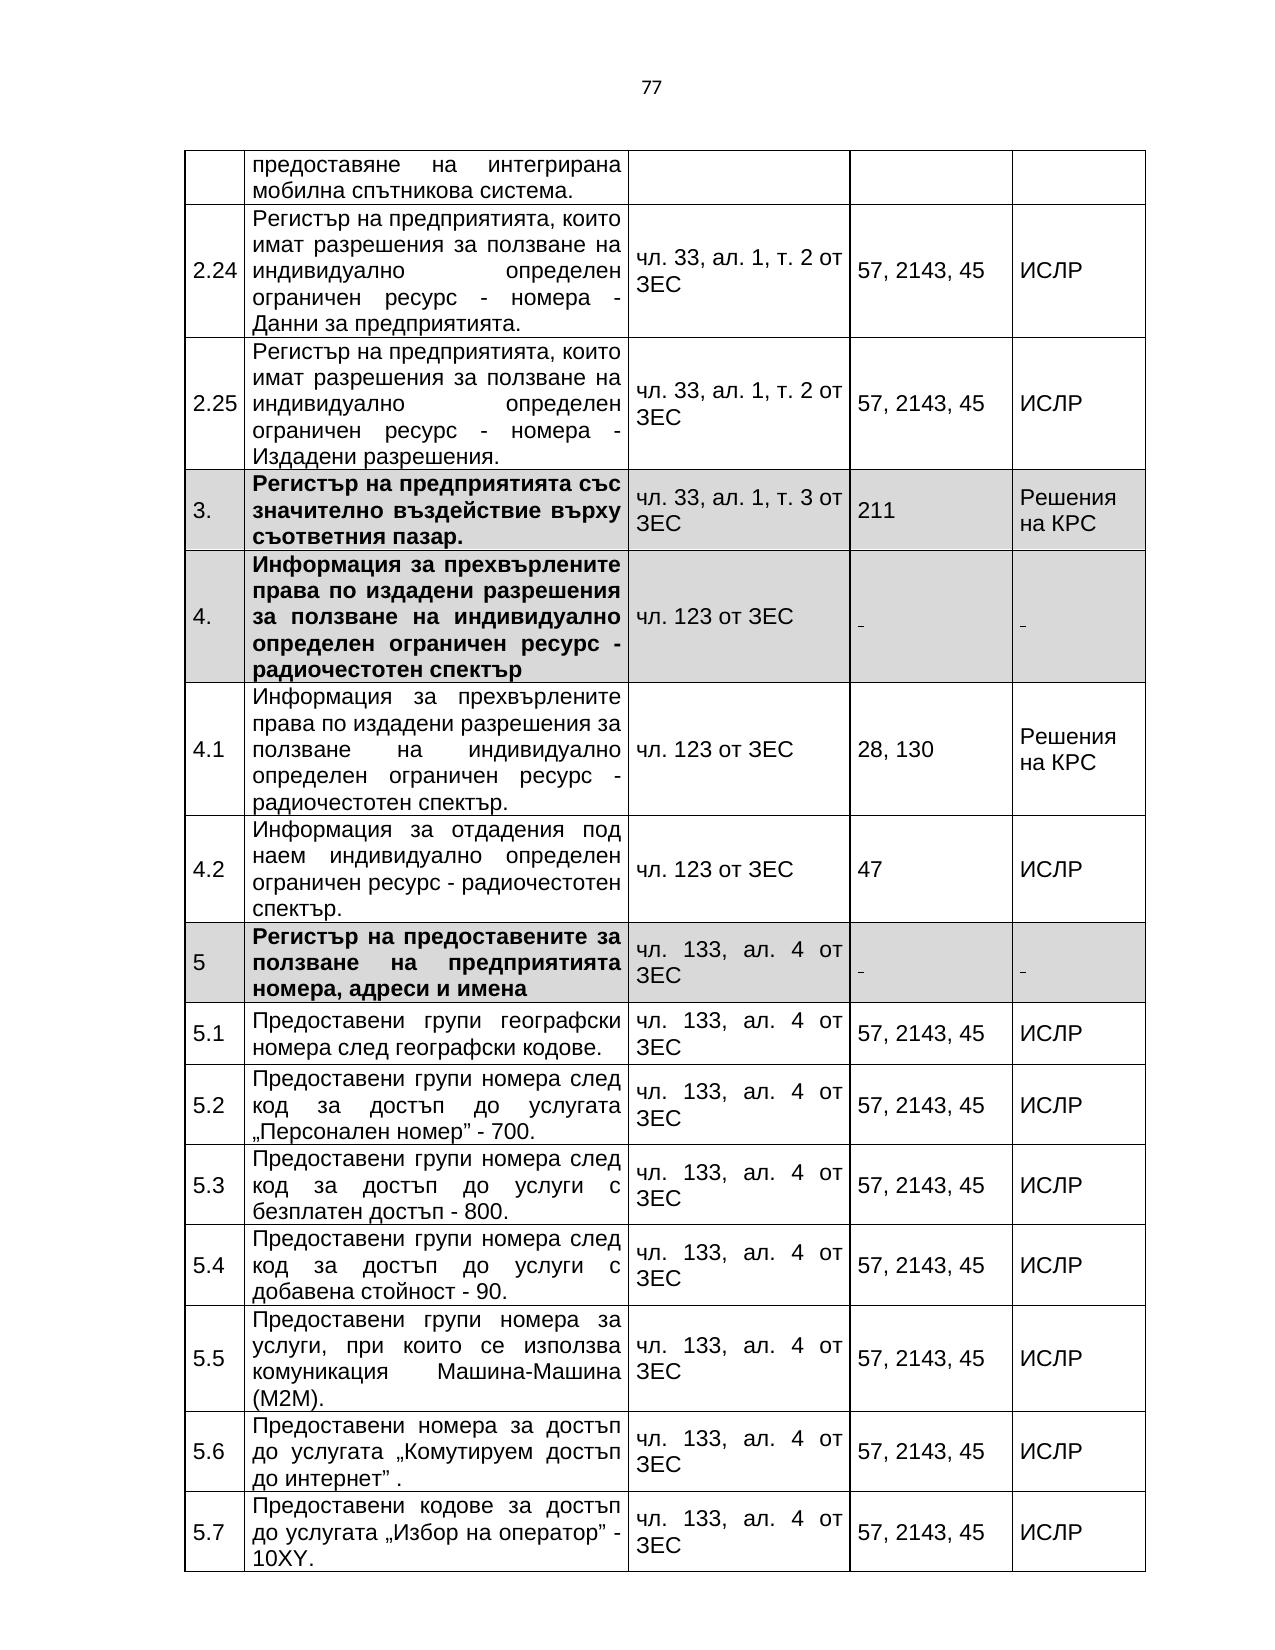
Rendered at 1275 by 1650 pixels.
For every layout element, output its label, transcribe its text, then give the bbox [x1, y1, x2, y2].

table_cell Предоставени номера за достъп до услугата „Комутируем достъп до интернет” . [245, 1412, 628, 1491]
table_cell Информация за прехвърлените права по издадени разрешения за ползване на индивидуално определен ограничен ресурс - радиочестотен спектър [245, 551, 628, 682]
table_cell предоставяне на интегрирана мобилна спътникова система. [245, 151, 628, 204]
table_cell 2.25 [186, 338, 244, 469]
table_cell 4.2 [186, 816, 244, 922]
table_cell Информация за отдадения под наем индивидуално определен ограничен ресурс - радиочестотен спектър. [245, 816, 628, 922]
table_cell 5.3 [186, 1145, 244, 1224]
table_cell Решения на КРС [1013, 683, 1145, 815]
table_cell чл. 123 от ЗЕС [629, 551, 849, 682]
table_cell чл. 133, ал. 4 от ЗЕС [629, 1412, 849, 1491]
table_cell 5.5 [186, 1306, 244, 1411]
table_cell Предоставени групи номера след код за достъп до услугата „Персонален номер” - 700. [245, 1065, 628, 1144]
table_cell Регистър на предприятията със значително въздействие върху съответния пазар. [245, 470, 628, 549]
table_cell 47 [851, 816, 1012, 922]
table_cell 5.4 [186, 1225, 244, 1304]
table_cell 4.1 [186, 683, 244, 815]
table_cell [1013, 551, 1145, 682]
table_cell ИСЛР [1013, 338, 1145, 469]
table_cell чл. 133, ал. 4 от ЗЕС [629, 1145, 849, 1224]
table_cell чл. 33, ал. 1, т. 2 от ЗЕС [629, 205, 849, 337]
table_cell ИСЛР [1013, 1065, 1145, 1144]
table_cell чл. 123 от ЗЕС [629, 683, 849, 815]
table_cell Предоставени групи номера след код за достъп до услуги с безплатен достъп - 800. [245, 1145, 628, 1224]
table_cell чл. 133, ал. 4 от ЗЕС [629, 1225, 849, 1304]
table_cell чл. 133, ал. 4 от ЗЕС [629, 923, 849, 1002]
table_cell ИСЛР [1013, 1003, 1145, 1064]
table_cell [851, 923, 1012, 1002]
table_cell 57, 2143, 45 [851, 1306, 1012, 1411]
table_cell Регистър на предприятията, които имат разрешения за ползване на индивидуално определен ограничен ресурс - номера - Данни за предприятията. [245, 205, 628, 337]
table_cell чл. 133, ал. 4 от ЗЕС [629, 1065, 849, 1144]
table_cell 57, 2143, 45 [851, 205, 1012, 337]
table_cell чл. 33, ал. 1, т. 3 от ЗЕС [629, 470, 849, 549]
table_cell чл. 133, ал. 4 от ЗЕС [629, 1492, 849, 1571]
table_cell ИСЛР [1013, 205, 1145, 337]
table_cell Предоставени групи номера за услуги, при които се използва комуникация Машина-Машина (М2М). [245, 1306, 628, 1411]
table_cell 57, 2143, 45 [851, 1492, 1012, 1571]
table_cell [851, 151, 1012, 204]
table_cell ИСЛР [1013, 1306, 1145, 1411]
table_cell Регистър на предоставените за ползване на предприятията номера, адреси и имена [245, 923, 628, 1002]
table_cell 28, 130 [851, 683, 1012, 815]
table_cell 57, 2143, 45 [851, 1412, 1012, 1491]
table_cell 57, 2143, 45 [851, 1065, 1012, 1144]
table_cell [629, 151, 849, 204]
table_cell 57, 2143, 45 [851, 1003, 1012, 1064]
table_cell ИСЛР [1013, 816, 1145, 922]
table_cell 5 [186, 923, 244, 1002]
table_cell чл. 33, ал. 1, т. 2 от ЗЕС [629, 338, 849, 469]
table_cell Решения на КРС [1013, 470, 1145, 549]
table_cell ИСЛР [1013, 1225, 1145, 1304]
table_cell 57, 2143, 45 [851, 338, 1012, 469]
table_cell [851, 551, 1012, 682]
table_cell ИСЛР [1013, 1412, 1145, 1491]
table_cell ИСЛР [1013, 1492, 1145, 1571]
table_cell 57, 2143, 45 [851, 1225, 1012, 1304]
table_cell Регистър на предприятията, които имат разрешения за ползване на индивидуално определен ограничен ресурс - номера - Издадени разрешения. [245, 338, 628, 469]
table_cell чл. 133, ал. 4 от ЗЕС [629, 1306, 849, 1411]
table_cell 5.2 [186, 1065, 244, 1144]
table_cell 2.24 [186, 205, 244, 337]
table_cell чл. 123 от ЗЕС [629, 816, 849, 922]
table_cell 5.7 [186, 1492, 244, 1571]
table_cell [1013, 151, 1145, 204]
table_cell 5.1 [186, 1003, 244, 1064]
table_cell [186, 151, 244, 204]
table_cell 57, 2143, 45 [851, 1145, 1012, 1224]
table_cell 4. [186, 551, 244, 682]
table_cell Предоставени групи географски номера след географски кодове. [245, 1003, 628, 1064]
table_cell 3. [186, 470, 244, 549]
table_cell [1013, 923, 1145, 1002]
table_cell Предоставени групи номера след код за достъп до услуги с добавена стойност - 90. [245, 1225, 628, 1304]
table_cell Информация за прехвърлените права по издадени разрешения за ползване на индивидуално определен ограничен ресурс - радиочестотен спектър. [245, 683, 628, 815]
table_cell Предоставени кодове за достъп до услугата „Избор на оператор” - 10XY. [245, 1492, 628, 1571]
table_cell ИСЛР [1013, 1145, 1145, 1224]
table_cell 5.6 [186, 1412, 244, 1491]
table_cell чл. 133, ал. 4 от ЗЕС [629, 1003, 849, 1064]
table_cell 211 [851, 470, 1012, 549]
